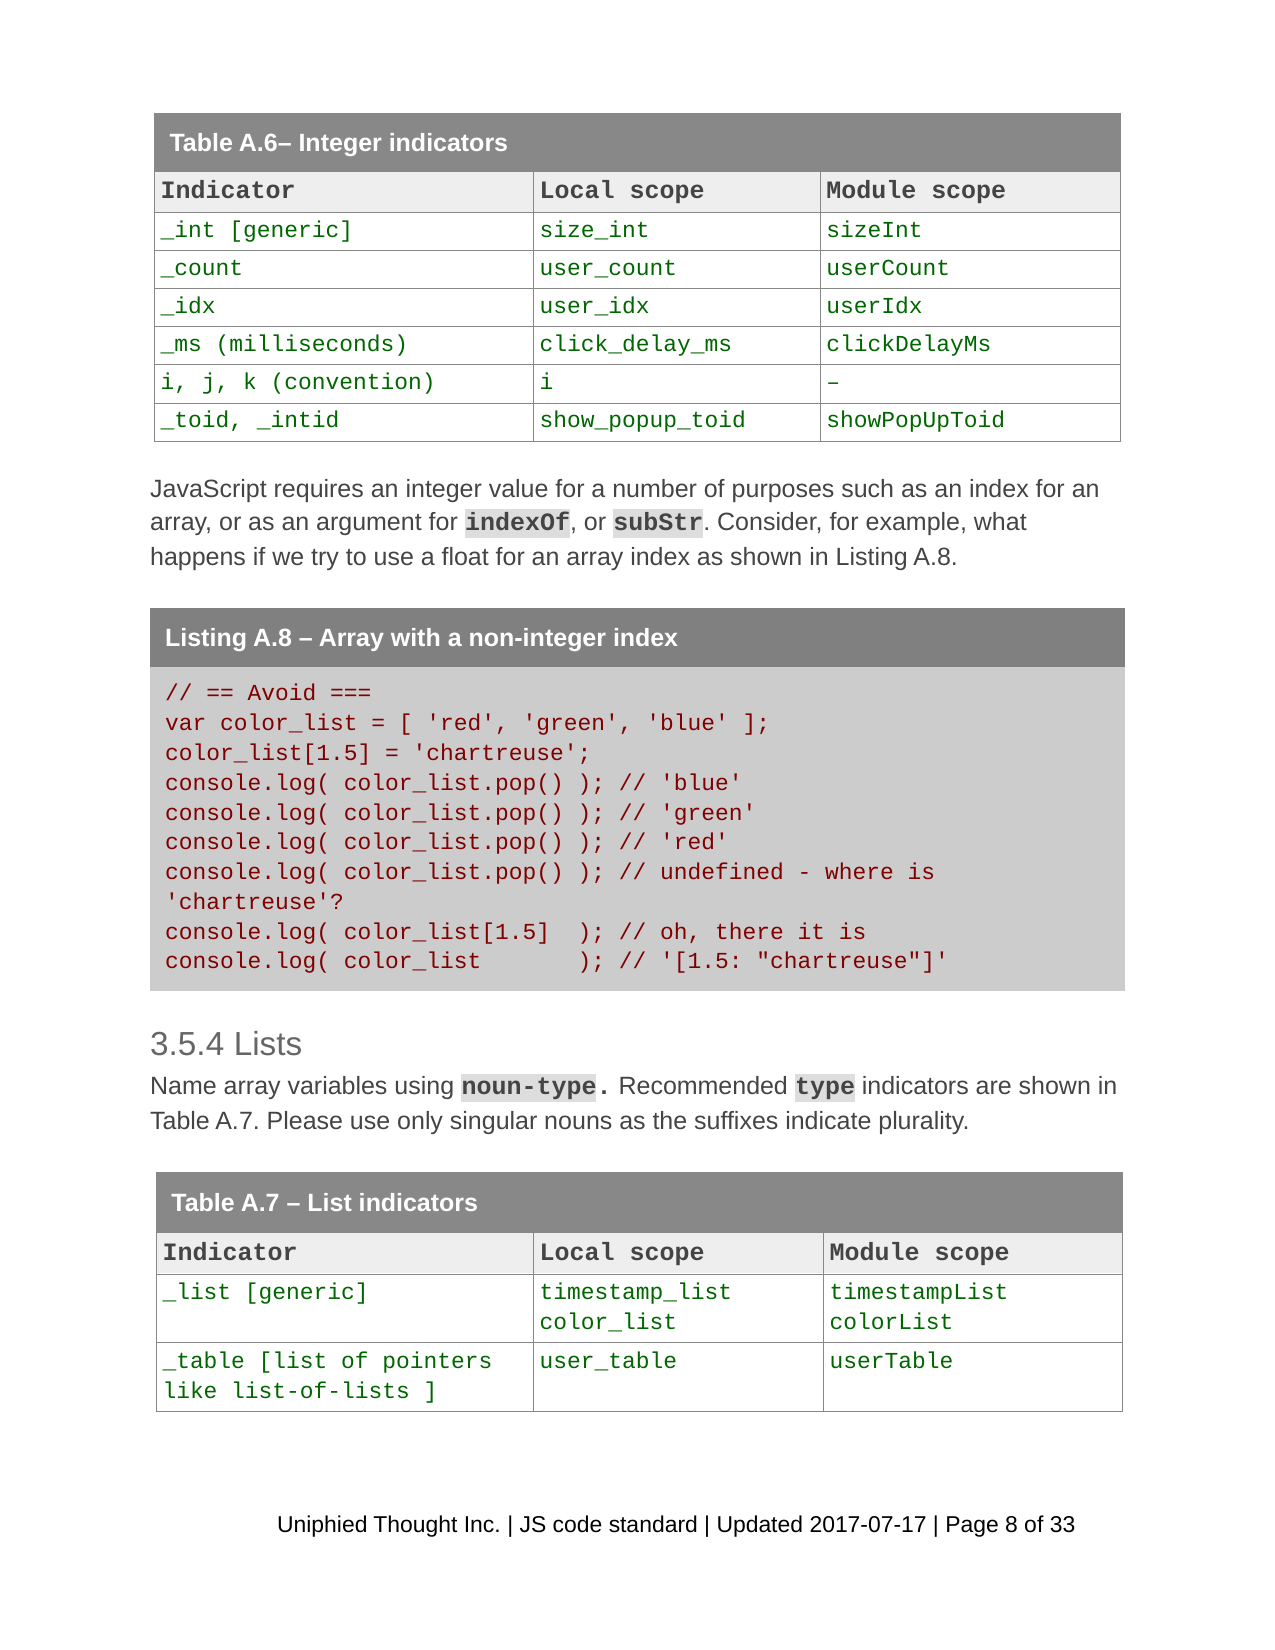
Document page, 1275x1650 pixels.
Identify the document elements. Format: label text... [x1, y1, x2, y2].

table_cell _list [generic] [157, 1275, 533, 1342]
text Name array variables using noun-type. Recommended type indicators are shown in Table A.7. Please use only singular nouns as the suffixes indicate plurality. [150, 1071, 1125, 1135]
table_cell – [821, 365, 1120, 402]
table_cell i [534, 365, 820, 402]
table_cell // == Avoid === var color_list = [ 'red', 'green', 'blue' ]; color_list[1.5] = 'chartreuse'; console.log( color_list.pop() ); // 'blue' console.log( color_list.pop() ); // 'green' console.log( color_list.pop() ); // 'red' console.log( color_list.pop() ); // undefined - where is 'chartreuse'? console.log( color_list[1.5] ); // oh, there it is console.log( color_list ); // '[1.5: "chartreuse"]' [150, 667, 1125, 991]
table_cell Indicator [157, 1233, 533, 1273]
table_cell _ms (milliseconds) [155, 327, 533, 364]
table_cell size_int [534, 213, 820, 250]
table_cell i, j, k (convention) [155, 365, 533, 402]
table_cell userCount [821, 251, 1120, 288]
table_cell user_count [534, 251, 820, 288]
table_cell showPopUpToid [821, 404, 1120, 441]
table_cell _table [list of pointers like list-of-lists ] [157, 1343, 533, 1411]
table_cell userTable [824, 1343, 1122, 1411]
table_header Table A.6– Integer indicators [155, 114, 1120, 171]
table_header Listing A.8 – Array with a non-integer index [150, 608, 1125, 667]
table_cell Local scope [534, 1233, 823, 1273]
table_cell click_delay_ms [534, 327, 820, 364]
table_cell _int [generic] [155, 213, 533, 250]
subtitle Lists [150, 1024, 1125, 1063]
table_header Table A.7 – List indicators [157, 1173, 1122, 1232]
table_cell _count [155, 251, 533, 288]
table_cell timestampList colorList [824, 1275, 1122, 1342]
table_cell clickDelayMs [821, 327, 1120, 364]
table_cell sizeInt [821, 213, 1120, 250]
table_cell Module scope [824, 1233, 1122, 1273]
table_cell Module scope [821, 172, 1120, 212]
text JavaScript requires an integer value for a number of purposes such as an index for an array, or as an argument for indexOf, or subStr. Consider, for example, what happens if we try to use a float for an array index as shown in Listing A.8. [150, 474, 1125, 571]
table_cell user_table [534, 1343, 823, 1411]
table_cell user_idx [534, 289, 820, 326]
table_cell show_popup_toid [534, 404, 820, 441]
table_cell _idx [155, 289, 533, 326]
table_cell Local scope [534, 172, 820, 212]
table_cell timestamp_list color_list [534, 1275, 823, 1342]
table_cell _toid, _intid [155, 404, 533, 441]
table_cell userIdx [821, 289, 1120, 326]
table_cell Indicator [155, 172, 533, 212]
